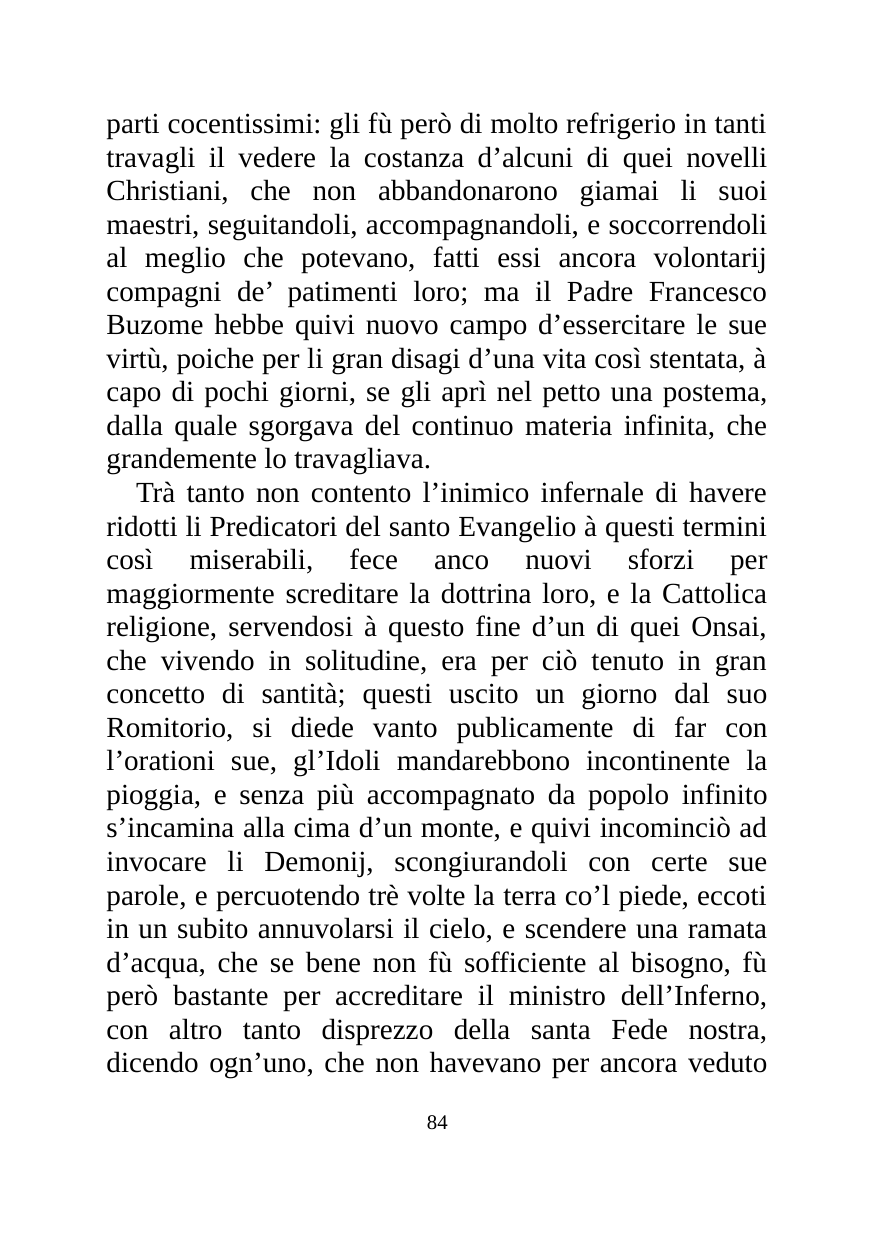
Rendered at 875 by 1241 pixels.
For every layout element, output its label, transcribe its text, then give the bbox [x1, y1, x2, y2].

text Trà tanto non contento l’inimico infernale di havere ridotti li Predicatori del santo Evangelio à questi termini così miserabili, fece anco nuovi sforzi per maggiormente screditare la dottrina loro, e la Cattolica religione, servendosi à questo fine d’un di quei Onsai, che vivendo in solitudine, era per ciò tenuto in gran concetto di santità; questi uscito un giorno dal suo Romitorio, si diede vanto publicamente di far con l’orationi sue, gl’Idoli mandarebbono incontinente la pioggia, e senza più accompagnato da popolo infinito s’incamina alla cima d’un monte, e quivi incominciò ad invocare li Demonij, scongiurandoli con certe sue parole, e percuotendo trè volte la terra co’l piede, eccoti in un subito annuvolarsi il cielo, e scendere una ramata d’acqua, che se bene non fù sofficiente al bisogno, fù però bastante per accreditare il ministro dell’Inferno, con altro tanto disprezzo della santa Fede nostra, dicendo ogn’uno, che non havevano per ancora veduto [106, 475, 768, 1079]
text parti cocentissimi: gli fù però di molto refrigerio in tanti travagli il vedere la costanza d’alcuni di quei novelli Christiani, che non abbandonarono giamai li suoi maestri, seguitandoli, accompagnandoli, e soccorrendoli al meglio che potevano, fatti essi ancora volontarij compagni de’ patimenti loro; ma il Padre Francesco Buzome hebbe quivi nuovo campo d’essercitare le sue virtù, poiche per li gran disagi d’una vita così stentata, à capo di pochi giorni, se gli aprì nel petto una postema, dalla quale sgorgava del continuo materia infinita, che grandemente lo travagliava. [106, 106, 768, 475]
